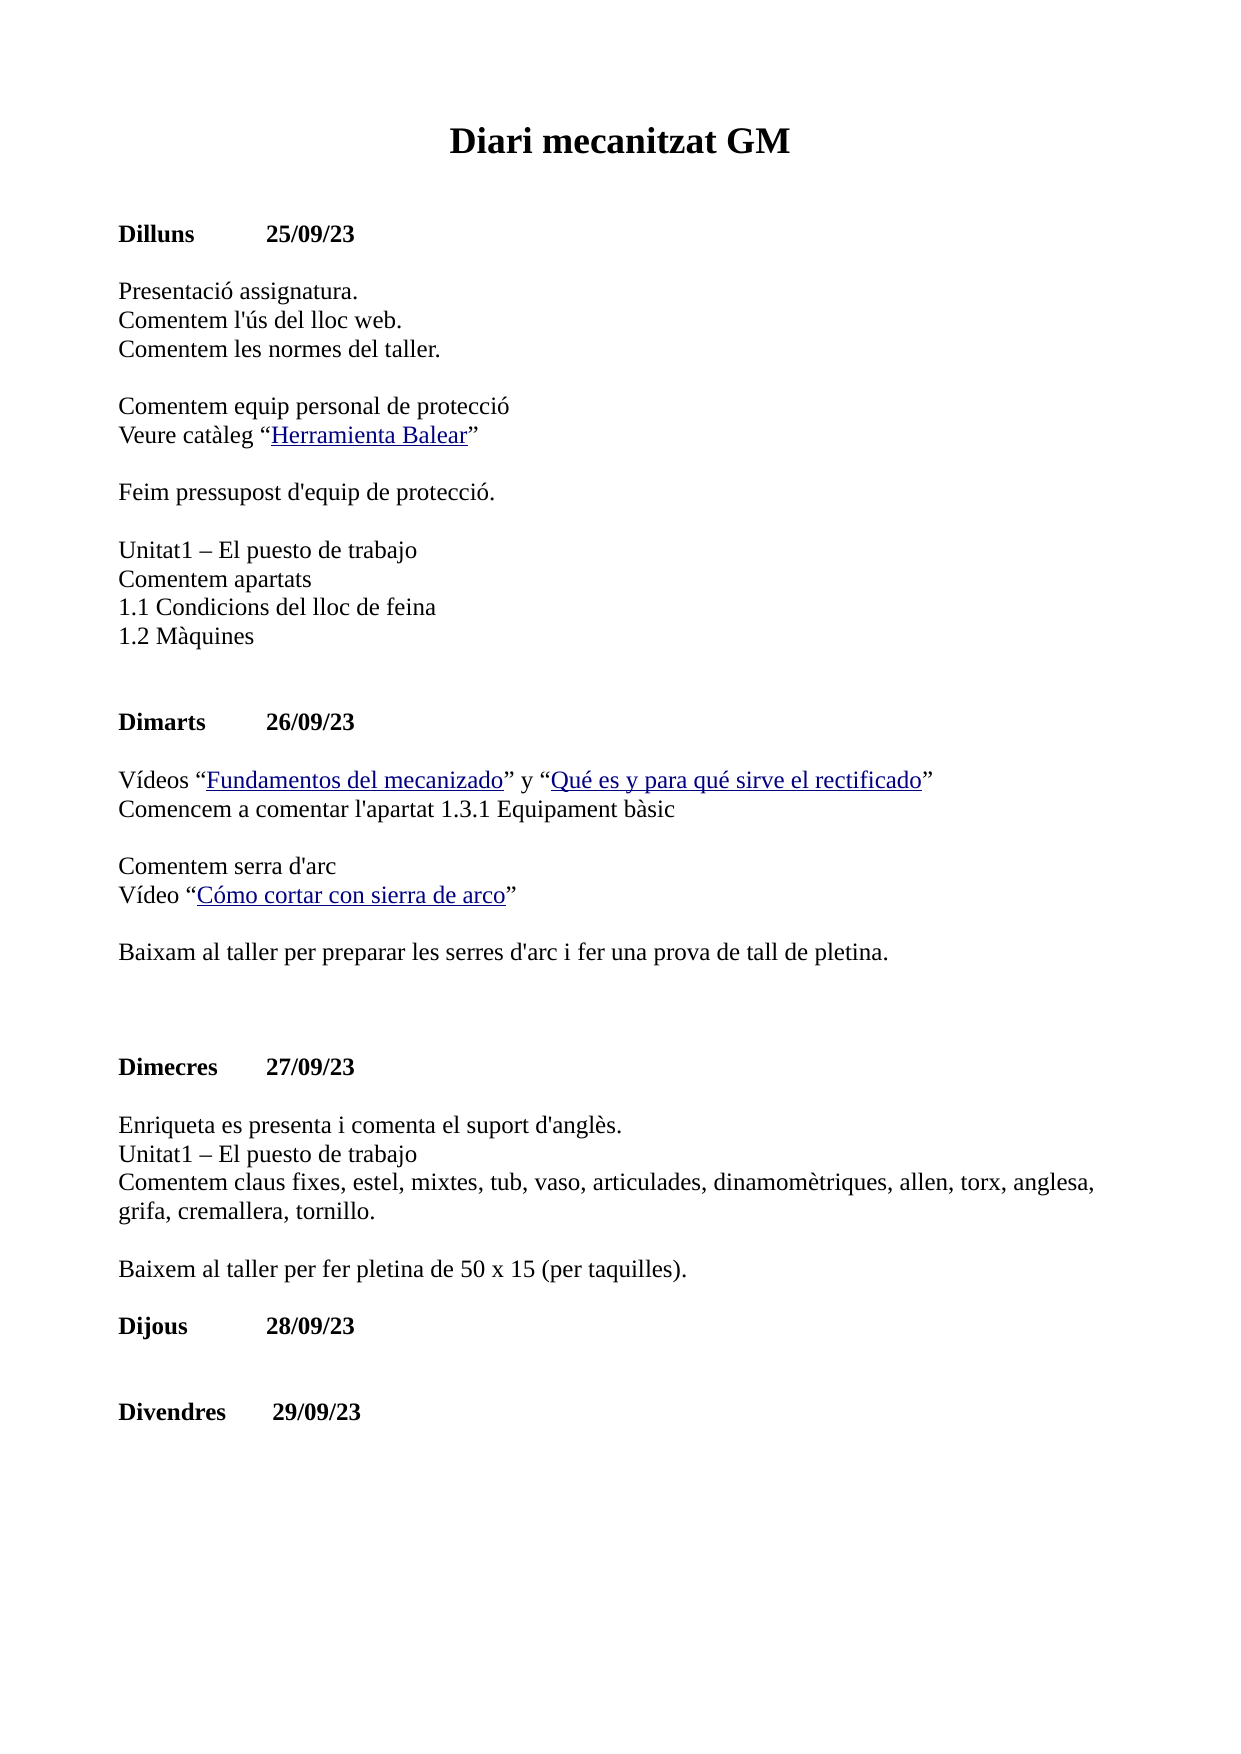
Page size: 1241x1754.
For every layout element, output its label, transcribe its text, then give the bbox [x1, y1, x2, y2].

text Comentem equip personal de protecció [118, 391, 1122, 420]
text Dimecres 27/09/23 [118, 1052, 1122, 1081]
text Vídeo “Cómo cortar con sierra de arco” [118, 880, 1122, 909]
text Dilluns 25/09/23 [118, 219, 1122, 247]
text 1.1 Condicions del lloc de feina [118, 592, 1122, 621]
text Dijous 28/09/23 [118, 1311, 1122, 1340]
text Divendres 29/09/23 [118, 1397, 1122, 1426]
text Dimarts 26/09/23 [118, 707, 1122, 736]
text Comentem claus fixes, estel, mixtes, tub, vaso, articulades, dinamomètriques, allen, torx, anglesa, grifa, cremallera, tornillo. [118, 1167, 1122, 1225]
text Vídeos “Fundamentos del mecanizado” y “Qué es y para qué sirve el rectificado” [118, 765, 1122, 794]
text Comentem les normes del taller. [118, 334, 1122, 362]
text Veure catàleg “Herramienta Balear” [118, 420, 1122, 449]
text Enriqueta es presenta i comenta el suport d'anglès. [118, 1110, 1122, 1139]
text Comencem a comentar l'apartat 1.3.1 Equipament bàsic [118, 794, 1122, 822]
text Baixam al taller per preparar les serres d'arc i fer una prova de tall de pletina. [118, 937, 1122, 966]
text Unitat1 – El puesto de trabajo [118, 535, 1122, 564]
text Unitat1 – El puesto de trabajo [118, 1139, 1122, 1167]
text Baixem al taller per fer pletina de 50 x 15 (per taquilles). [118, 1254, 1122, 1282]
text Comentem l'ús del lloc web. [118, 305, 1122, 334]
text Comentem apartats [118, 564, 1122, 592]
text Comentem serra d'arc [118, 851, 1122, 880]
text Diari mecanitzat GM [118, 118, 1122, 161]
text Presentació assignatura. [118, 276, 1122, 305]
text 1.2 Màquines [118, 621, 1122, 650]
text Feim pressupost d'equip de protecció. [118, 477, 1122, 506]
